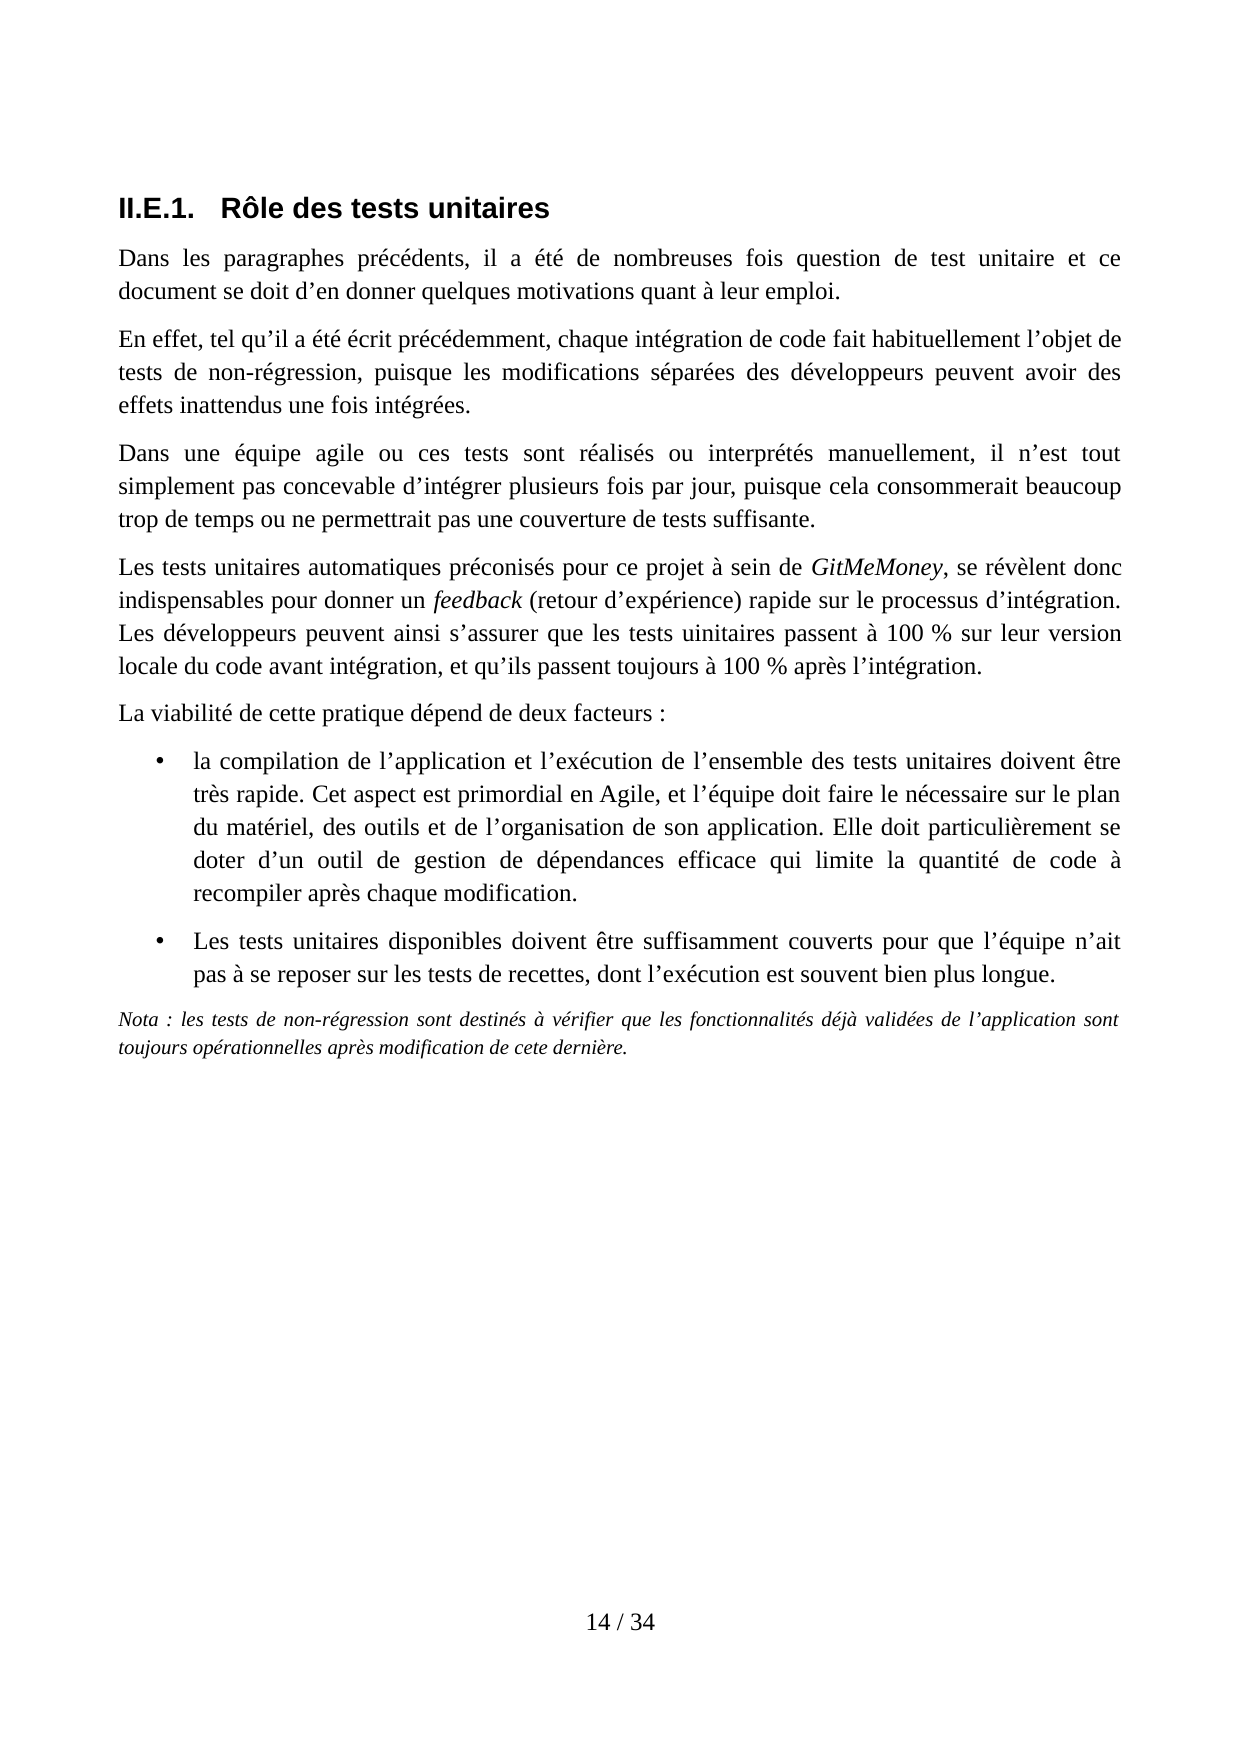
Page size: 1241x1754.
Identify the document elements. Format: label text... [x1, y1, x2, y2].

text Dans les paragraphes précédents, il a été de nombreuses fois question de test unitaire et ce document se doit d’en donner quelques motivations quant à leur emploi. [118, 243, 1122, 305]
text Dans une équipe agile ou ces tests sont réalisés ou interprétés manuellement, il n’est tout simplement pas concevable d’intégrer plusieurs fois par jour, puisque cela consommerait beaucoup trop de temps ou ne permettrait pas une couverture de tests suffisante. [118, 438, 1122, 533]
list Les tests unitaires disponibles doivent être suffisamment couverts pour que l’équipe n’ait pas à se reposer sur les tests de recettes, dont l’exécution est souvent bien plus longue. [156, 926, 1122, 988]
text En effet, tel qu’il a été écrit précédemment, chaque intégration de code fait habituellement l’objet de tests de non-régression, puisque les modifications séparées des développeurs peuvent avoir des effets inattendus une fois intégrées. [118, 324, 1122, 419]
list la compilation de l’application et l’exécution de l’ensemble des tests unitaires doivent être très rapide. Cet aspect est primordial en Agile, et l’équipe doit faire le nécessaire sur le plan du matériel, des outils et de l’organisation de son application. Elle doit particulièrement se doter d’un outil de gestion de dépendances efficace qui limite la quantité de code à recompiler après chaque modification. [156, 746, 1122, 907]
subtitle Rôle des tests unitaires [118, 191, 1122, 225]
text Nota : les tests de non-régression sont destinés à vérifier que les fonctionnalités déjà validées de l’application sont toujours opérationnelles après modification de cete dernière. [118, 1007, 1122, 1059]
text Les tests unitaires automatiques préconisés pour ce projet à sein de GitMeMoney, se révèlent donc indispensables pour donner un feedback (retour d’expérience) rapide sur le processus d’intégration. Les développeurs peuvent ainsi s’assurer que les tests uinitaires passent à 100 % sur leur version locale du code avant intégration, et qu’ils passent toujours à 100 % après l’intégration. [118, 552, 1122, 679]
text La viabilité de cette pratique dépend de deux facteurs : [118, 698, 1122, 727]
